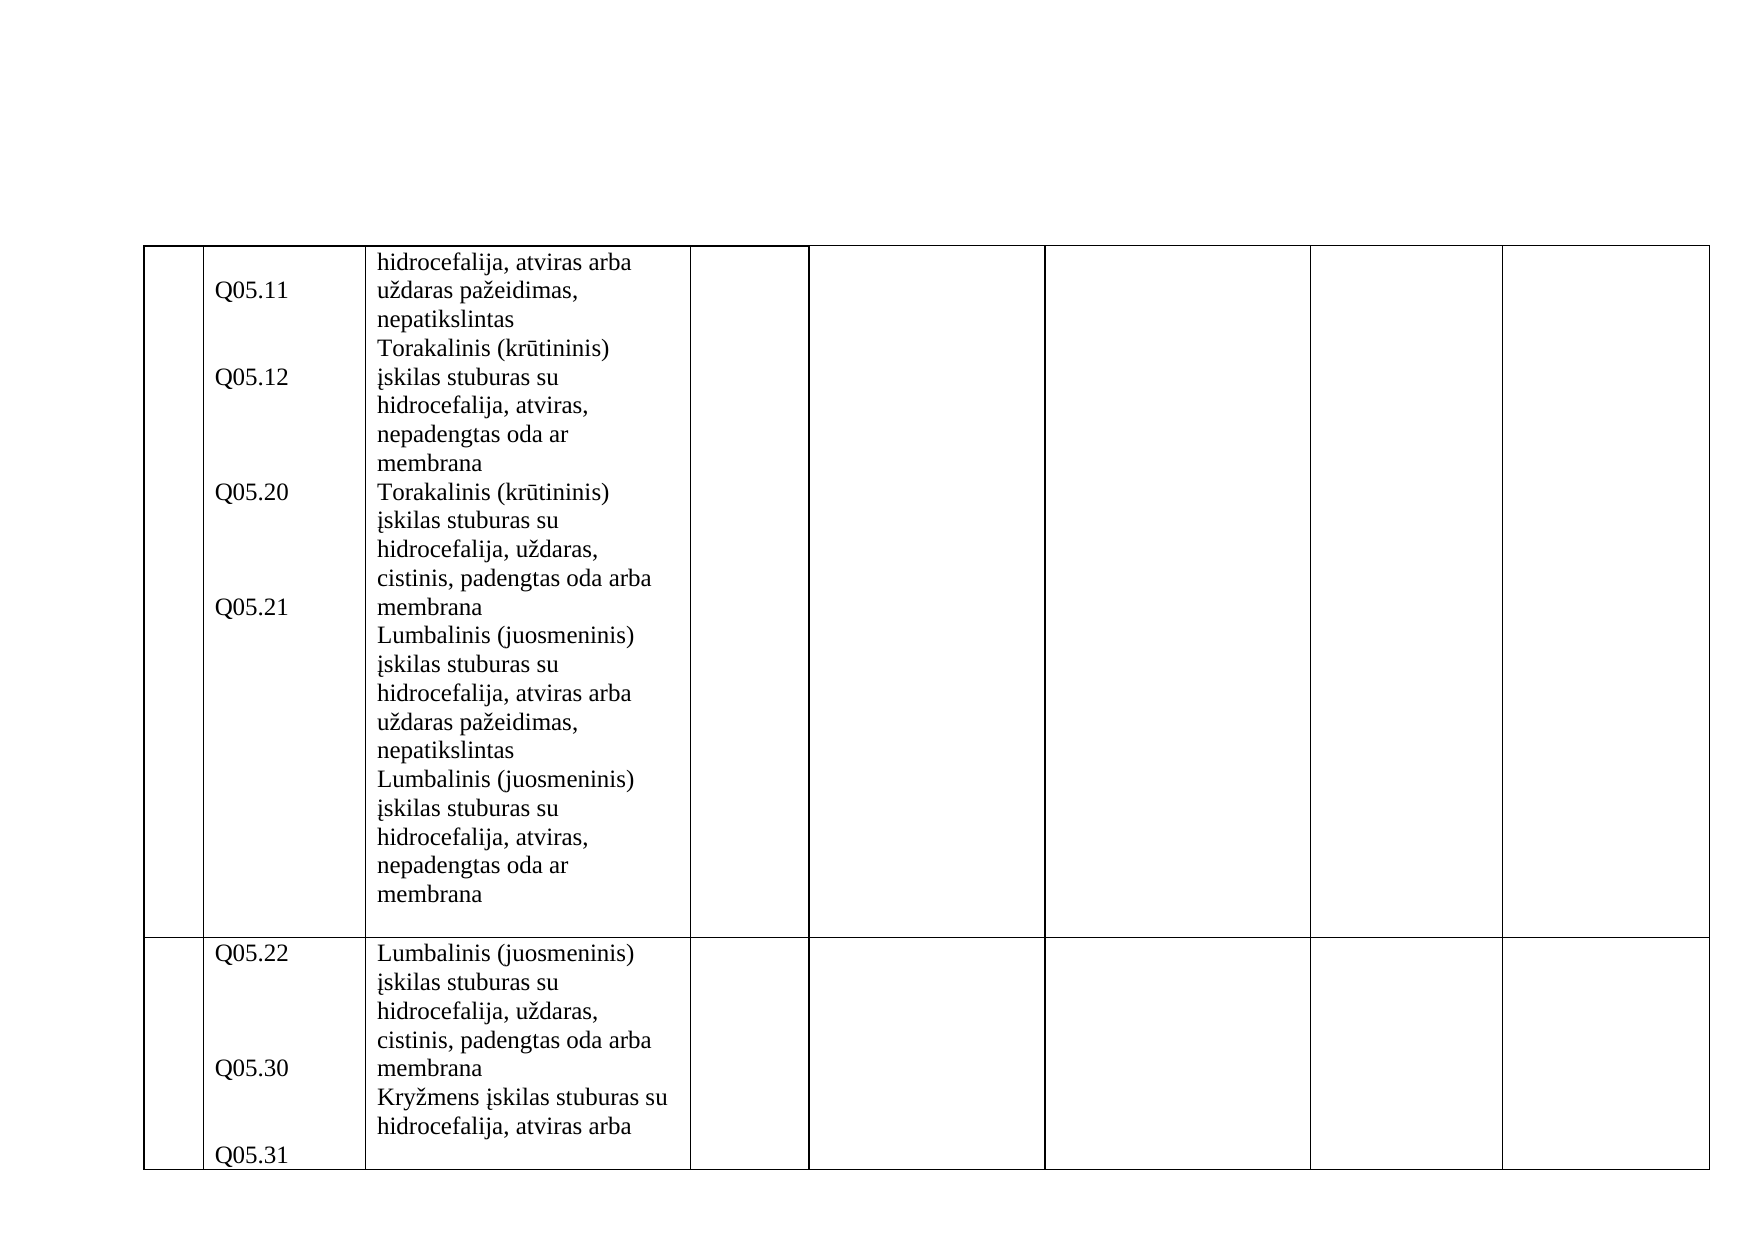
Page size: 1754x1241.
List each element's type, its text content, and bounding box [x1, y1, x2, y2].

table_cell hidrocefalija, atviras arba uždaras pažeidimas, nepatikslintas Torakalinis (krūtininis) įskilas stuburas su hidrocefalija, atviras, nepadengtas oda ar membrana Torakalinis (krūtininis) įskilas stuburas su hidrocefalija, uždaras, cistinis, padengtas oda arba membrana Lumbalinis (juosmeninis) įskilas stuburas su hidrocefalija, atviras arba uždaras pažeidimas, nepatikslintas Lumbalinis (juosmeninis) įskilas stuburas su hidrocefalija, atviras, nepadengtas oda ar membrana [366, 247, 690, 937]
table_cell [145, 247, 203, 937]
table_cell [145, 938, 203, 1168]
table_cell [810, 246, 1044, 937]
table_cell [691, 247, 808, 937]
table_cell Q05.11 Q05.12 Q05.20 Q05.21 [204, 247, 365, 937]
table_cell [1503, 246, 1709, 937]
table_cell [691, 938, 808, 1168]
table_cell [1503, 938, 1709, 1168]
table_cell [810, 938, 1044, 1168]
table_cell [1046, 938, 1310, 1168]
table_cell [1046, 246, 1310, 937]
table_cell Lumbalinis (juosmeninis) įskilas stuburas su hidrocefalija, uždaras, cistinis, padengtas oda arba membrana Kryžmens įskilas stuburas su hidrocefalija, atviras arba [366, 938, 690, 1168]
table_cell [1311, 246, 1502, 937]
table_cell Q05.22 Q05.30 Q05.31 [204, 938, 365, 1168]
table_cell [1311, 938, 1502, 1168]
